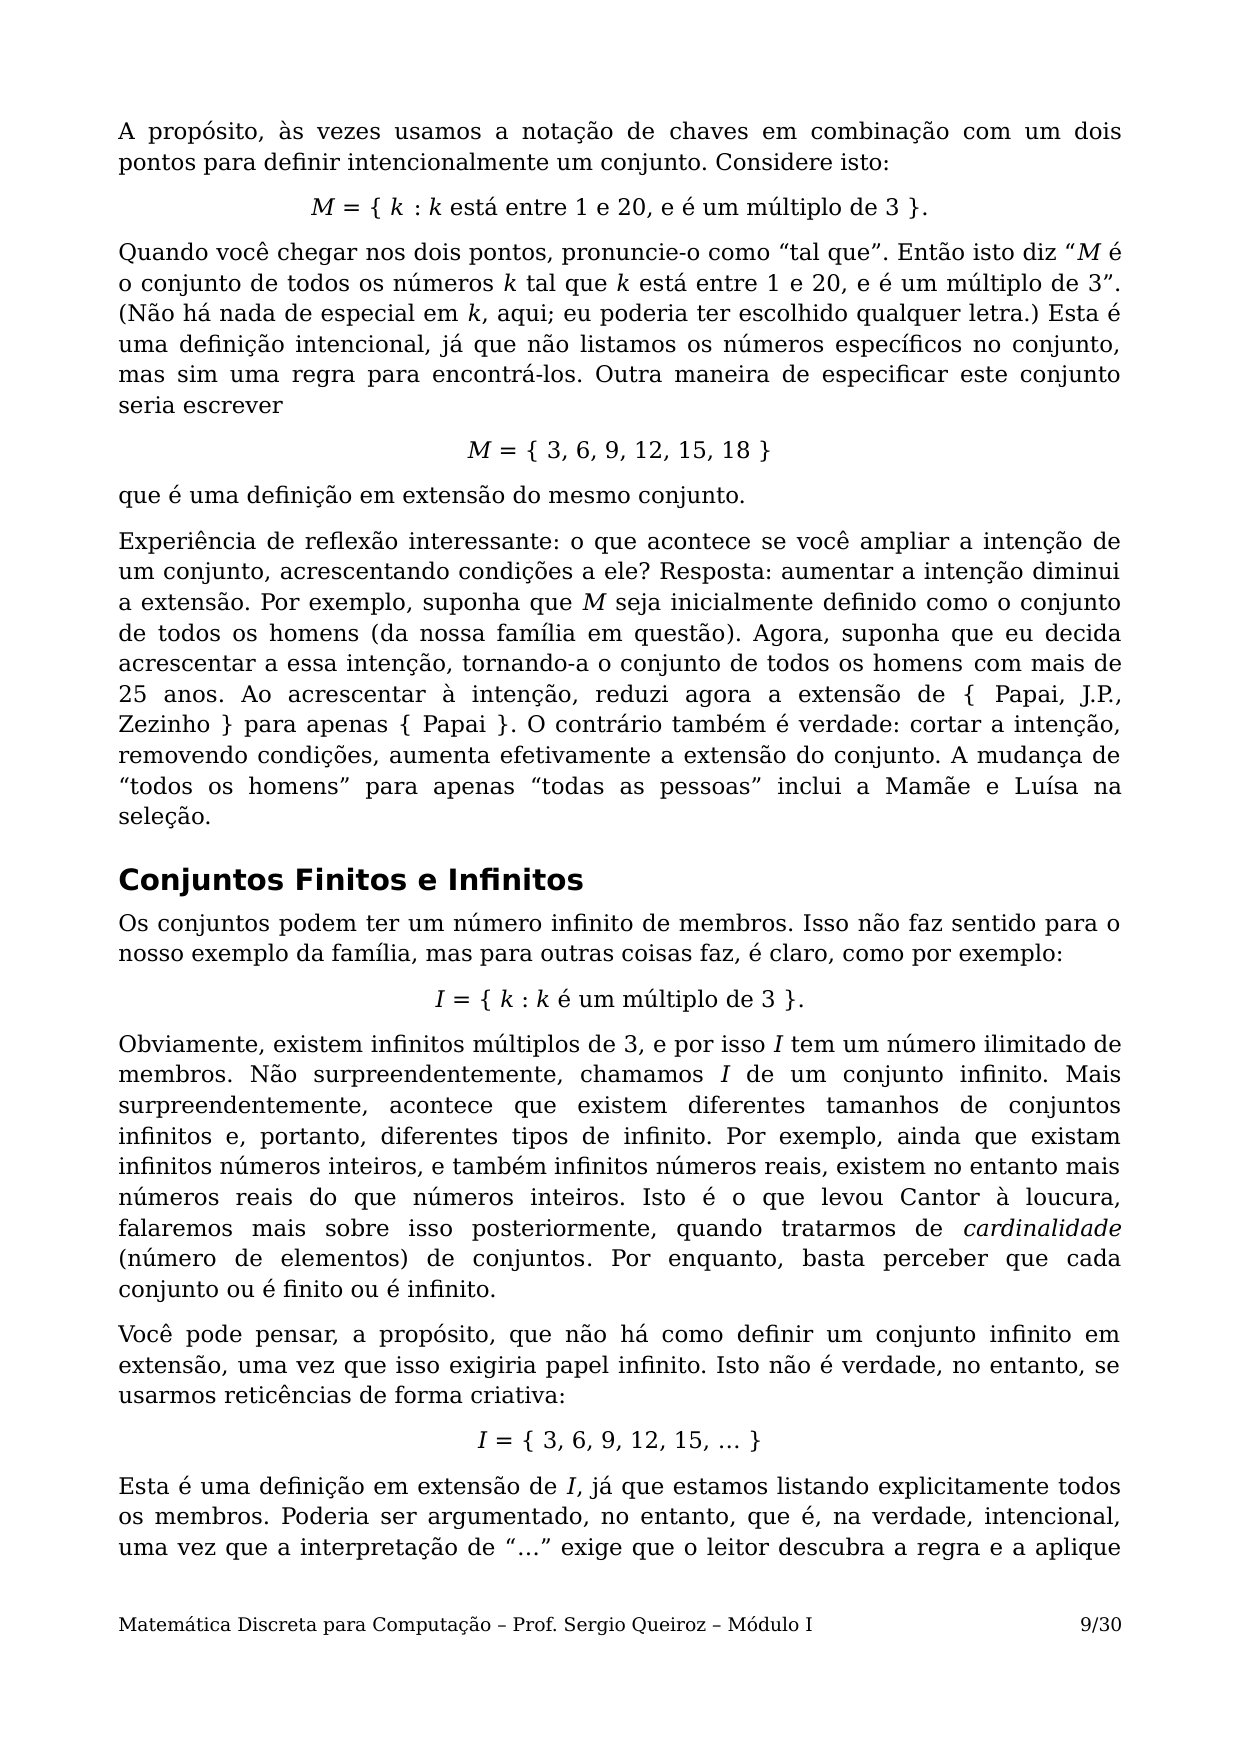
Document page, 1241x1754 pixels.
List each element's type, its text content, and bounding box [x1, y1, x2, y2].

text M = { 3, 6, 9, 12, 15, 18 } [118, 437, 1122, 464]
text I = { 3, 6, 9, 12, 15, … } [118, 1428, 1122, 1454]
text I = { k : k é um múltiplo de 3 }. [118, 986, 1122, 1012]
text Você pode pensar, a propósito, que não há como definir um conjunto infinito em extensão, uma vez que isso exigiria papel infinito. Isto não é verdade, no entanto, se usarmos reticências de forma criativa: [118, 1321, 1122, 1409]
text A propósito, às vezes usamos a notação de chaves em combinação com um dois pontos para definir intencionalmente um conjunto. Considere isto: [118, 118, 1122, 175]
text que é uma definição em extensão do mesmo conjunto. [118, 483, 1122, 509]
text Quando você chegar nos dois pontos, pronuncie-o como “tal que”. Então isto diz “M é o conjunto de todos os números k tal que k está entre 1 e 20, e é um múltiplo de 3”. (Não há nada de especial em k, aqui; eu poderia ter escolhido qualquer letra.) Esta é uma definição intencional, já que não listamos os números específicos no conjunto, mas sim uma regra para encontrá-los. Outra maneira de especificar este conjunto seria escrever [118, 239, 1122, 419]
text Experiência de reflexão interessante: o que acontece se você ampliar a intenção de um conjunto, acrescentando condições a ele? Resposta: aumentar a intenção diminui a extensão. Por exemplo, suponha que M seja inicialmente definido como o conjunto de todos os homens (da nossa família em questão). Agora, suponha que eu decida acrescentar a essa intenção, tornando-a o conjunto de todos os homens com mais de 25 anos. Ao acrescentar à intenção, reduzi agora a extensão de { Papai, J.P., Zezinho } para apenas { Papai }. O contrário também é verdade: cortar a intenção, removendo condições, aumenta efetivamente a extensão do conjunto. A mudança de “todos os homens” para apenas “todas as pessoas” inclui a Mamãe e Luísa na seleção. [118, 528, 1122, 830]
text M = { k : k está entre 1 e 20, e é um múltiplo de 3 }. [118, 194, 1122, 221]
text Os conjuntos podem ter um número infinito de membros. Isso não faz sentido para o nosso exemplo da família, mas para outras coisas faz, é claro, como por exemplo: [118, 910, 1122, 967]
text Esta é uma definição em extensão de I, já que estamos listando explicitamente todos os membros. Poderia ser argumentado, no entanto, que é, na verdade, intencional, uma vez que a interpretação de “…” exige que o leitor descubra a regra e a aplique [118, 1473, 1122, 1561]
text Obviamente, existem infinitos múltiplos de 3, e por isso I tem um número ilimitado de membros. Não surpreendentemente, chamamos I de um conjunto infinito. Mais surpreendentemente, acontece que existem diferentes tamanhos de conjuntos infinitos e, portanto, diferentes tipos de infinito. Por exemplo, ainda que existam infinitos números inteiros, e também infinitos números reais, existem no entanto mais números reais do que números inteiros. Isto é o que levou Cantor à loucura, falaremos mais sobre isso posteriormente, quando tratarmos de cardinalidade (número de elementos) de conjuntos. Por enquanto, basta perceber que cada conjunto ou é finito ou é infinito. [118, 1031, 1122, 1303]
subtitle Conjuntos Finitos e Infinitos [118, 863, 1122, 897]
